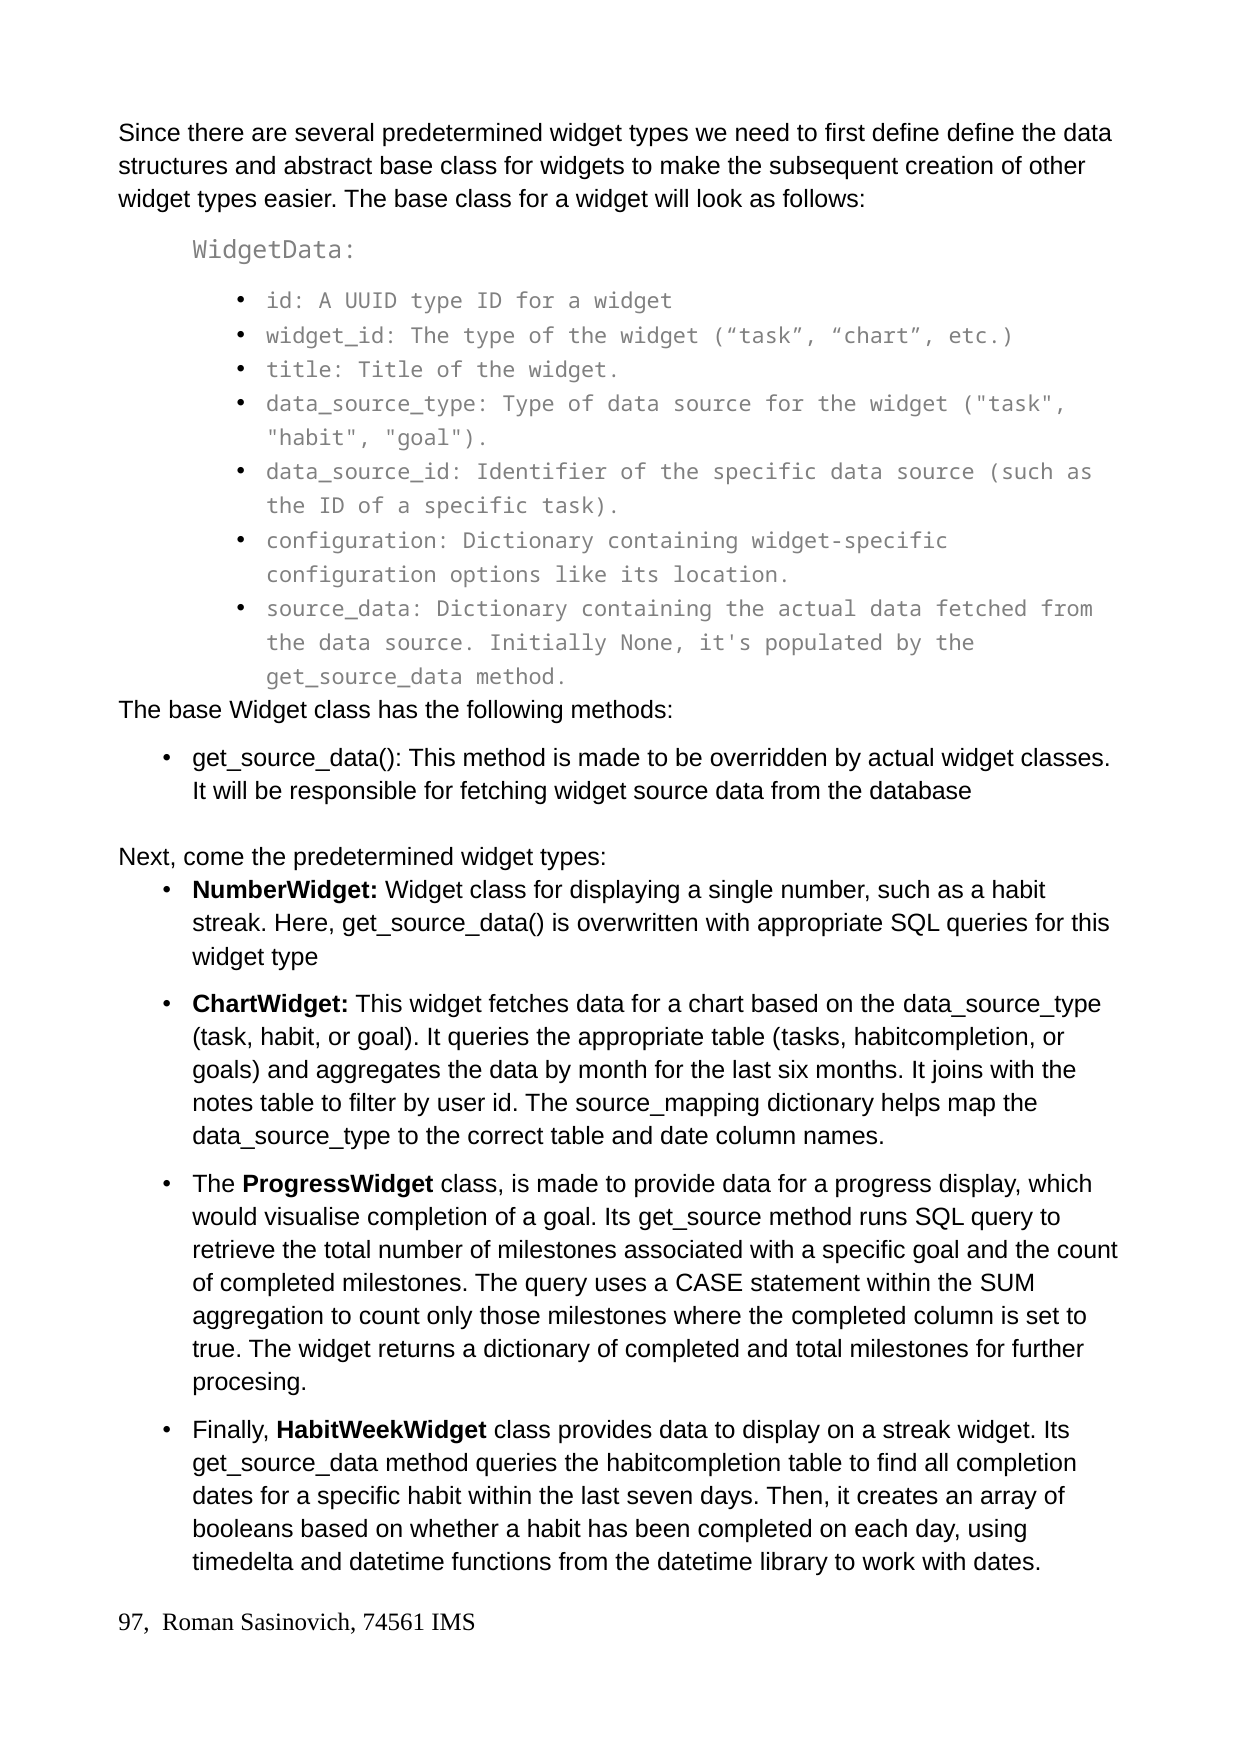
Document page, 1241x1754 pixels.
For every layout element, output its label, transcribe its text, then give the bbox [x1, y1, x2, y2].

list title: Title of the widget. [236, 354, 1122, 384]
list id: A UUID type ID for a widget [236, 286, 1122, 315]
list source_data: Dictionary containing the actual data fetched from the data source. Initially None, it's populated by the get_source_data method. [236, 593, 1122, 691]
list data_source_type: Type of data source for the widget ("task", "habit", "goal"). [236, 388, 1122, 452]
text Next, come the predetermined widget types: [118, 842, 1122, 871]
list The ProgressWidget class, is made to provide data for a progress display, which would visualise completion of a goal. Its get_source method runs SQL query to retrieve the total number of milestones associated with a specific goal and the count of completed milestones. The query uses a CASE statement within the SUM aggregation to count only those milestones where the completed column is set to true. The widget returns a dictionary of completed and total milestones for further procesing. [162, 1169, 1122, 1396]
list WidgetData: [162, 232, 1122, 266]
list get_source_data(): This method is made to be overridden by actual widget classes. It will be responsible for fetching widget source data from the database [162, 743, 1122, 805]
text Since there are several predetermined widget types we need to first define define the data structures and abstract base class for widgets to make the subsequent creation of other widget types easier. The base class for a widget will look as follows: [118, 118, 1122, 213]
list widget_id: The type of the widget (“task”, “chart”, etc.) [236, 320, 1122, 349]
list Finally, HabitWeekWidget class provides data to display on a streak widget. Its get_source_data method queries the habitcompletion table to find all completion dates for a specific habit within the last seven days. Then, it creates an array of booleans based on whether a habit has been completed on each day, using timedelta and datetime functions from the datetime library to work with dates. [162, 1415, 1122, 1576]
list NumberWidget: Widget class for displaying a single number, such as a habit streak. Here, get_source_data() is overwritten with appropriate SQL queries for this widget type [162, 875, 1122, 970]
list data_source_id: Identifier of the specific data source (such as the ID of a specific task). [236, 456, 1122, 520]
text The base Widget class has the following methods: [118, 696, 1122, 724]
list ChartWidget: This widget fetches data for a chart based on the data_source_type (task, habit, or goal). It queries the appropriate table (tasks, habitcompletion, or goals) and aggregates the data by month for the last six months. It joins with the notes table to filter by user id. The source_mapping dictionary helps map the data_source_type to the correct table and date column names. [162, 989, 1122, 1150]
list configuration: Dictionary containing widget-specific configuration options like its location. [236, 525, 1122, 589]
